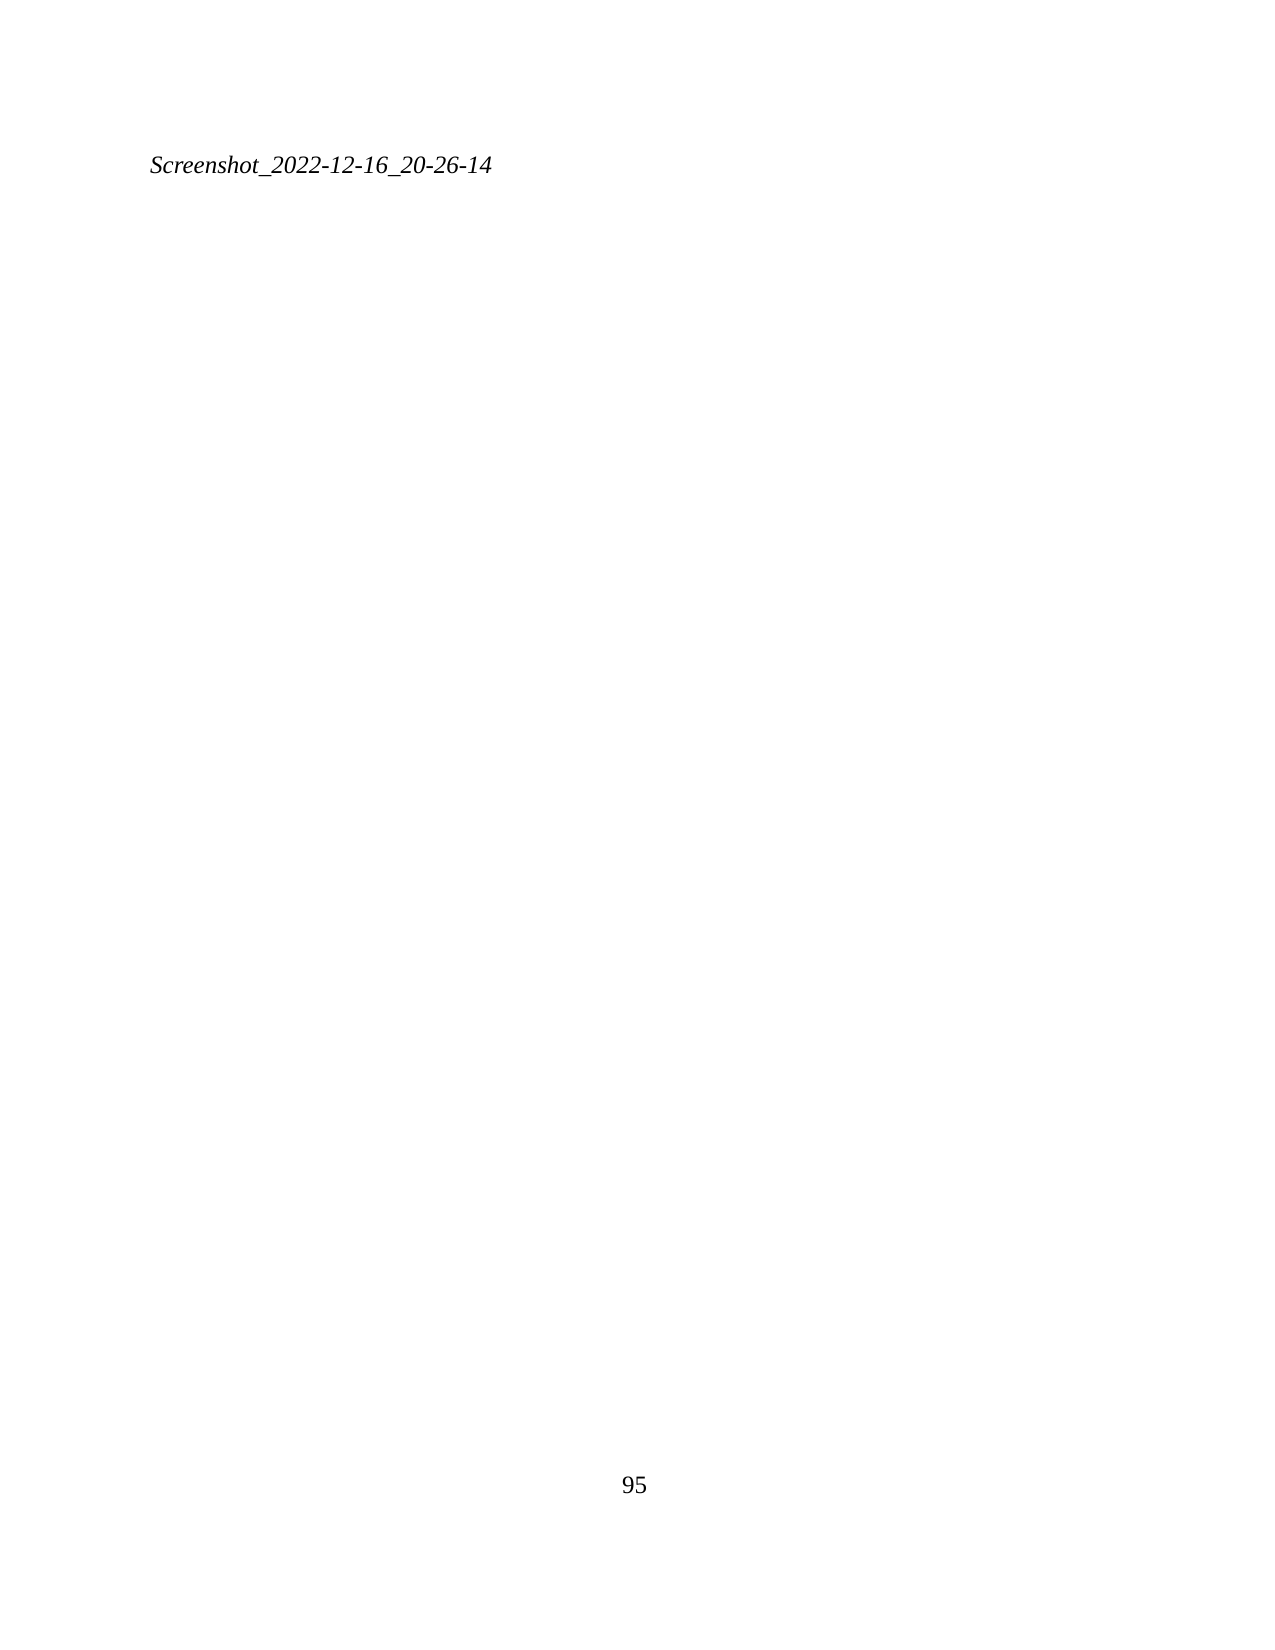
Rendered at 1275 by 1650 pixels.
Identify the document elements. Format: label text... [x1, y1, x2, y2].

text Screenshot_2022-12-16_20-26-14 [150, 150, 1125, 179]
